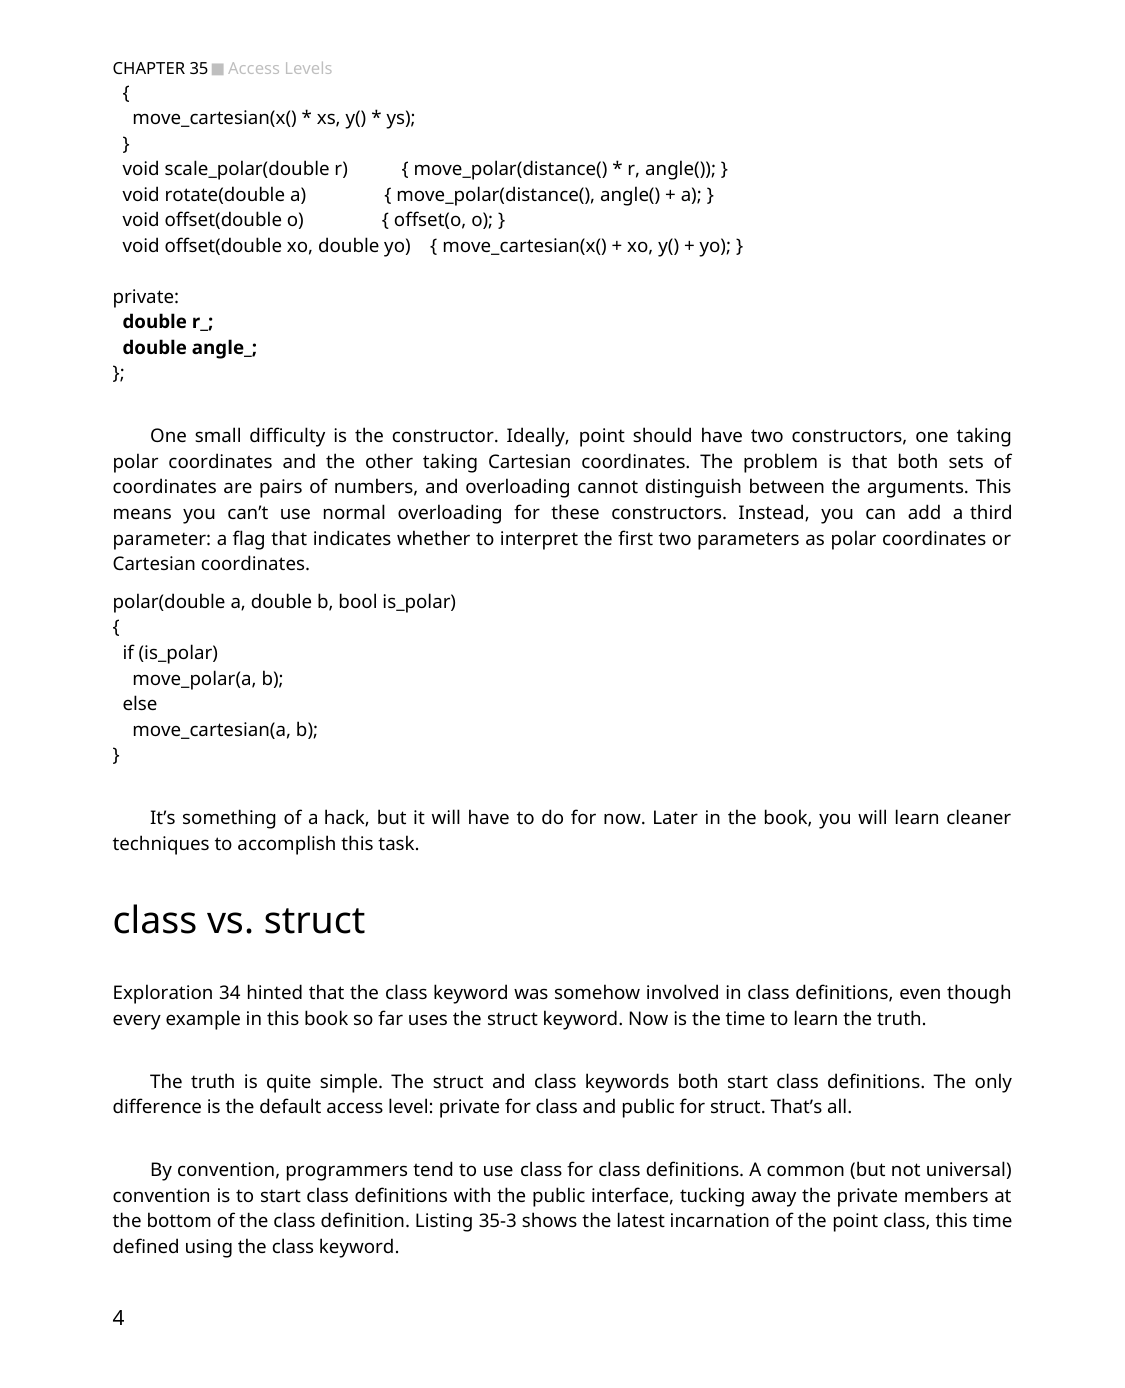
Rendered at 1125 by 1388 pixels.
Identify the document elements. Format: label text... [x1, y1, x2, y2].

text private: [112, 283, 1012, 309]
text move_cartesian(a, b); [112, 716, 1012, 741]
text move_polar(a, b); [112, 665, 1012, 690]
text Exploration 34 hinted that the class keyword was somehow involved in class definitions, even though every example in this book so far uses the struct keyword. Now is the time to learn the truth. [112, 979, 1012, 1031]
text } [112, 130, 1012, 156]
text polar(double a, double b, bool is_polar) [112, 588, 1012, 614]
text One small difficulty is the constructor. Ideally, point should have two constructors, one taking polar coordinates and the other taking Cartesian coordinates. The problem is that both sets of coordinates are pairs of numbers, and overloading cannot distinguish between the arguments. This means you can’t use normal overloading for these constructors. Instead, you can add a third parameter: a flag that indicates whether to interpret the first two parameters as polar coordinates or Cartesian coordinates. [112, 423, 1012, 576]
text { [112, 614, 1012, 639]
text void offset(double xo, double yo) { move_cartesian(x() + xo, y() + yo); } [112, 232, 1012, 258]
text } [112, 741, 1012, 767]
text { [112, 79, 1012, 104]
text move_cartesian(x() * xs, y() * ys); [112, 104, 1012, 130]
text double r_; [112, 309, 1012, 334]
text }; [112, 360, 1012, 385]
text else [112, 690, 1012, 716]
text double angle_; [112, 334, 1012, 360]
text void rotate(double a) { move_polar(distance(), angle() + a); } [112, 181, 1012, 207]
text By convention, programmers tend to use class for class definitions. A common (but not universal) convention is to start class definitions with the public interface, tucking away the private members at the bottom of the class definition. Listing 35-3 shows the latest incarnation of the point class, this time defined using the class keyword. [112, 1157, 1012, 1259]
text void scale_polar(double r) { move_polar(distance() * r, angle()); } [112, 156, 1012, 181]
text void offset(double o) { offset(o, o); } [112, 207, 1012, 232]
text if (is_polar) [112, 639, 1012, 665]
subtitle class vs. struct [112, 893, 1012, 944]
text It’s something of a hack, but it will have to do for now. Later in the book, you will learn cleaner techniques to accomplish this task. [112, 804, 1012, 856]
text The truth is quite simple. The struct and class keywords both start class definitions. The only difference is the default access level: private for class and public for struct. That’s all. [112, 1068, 1012, 1119]
